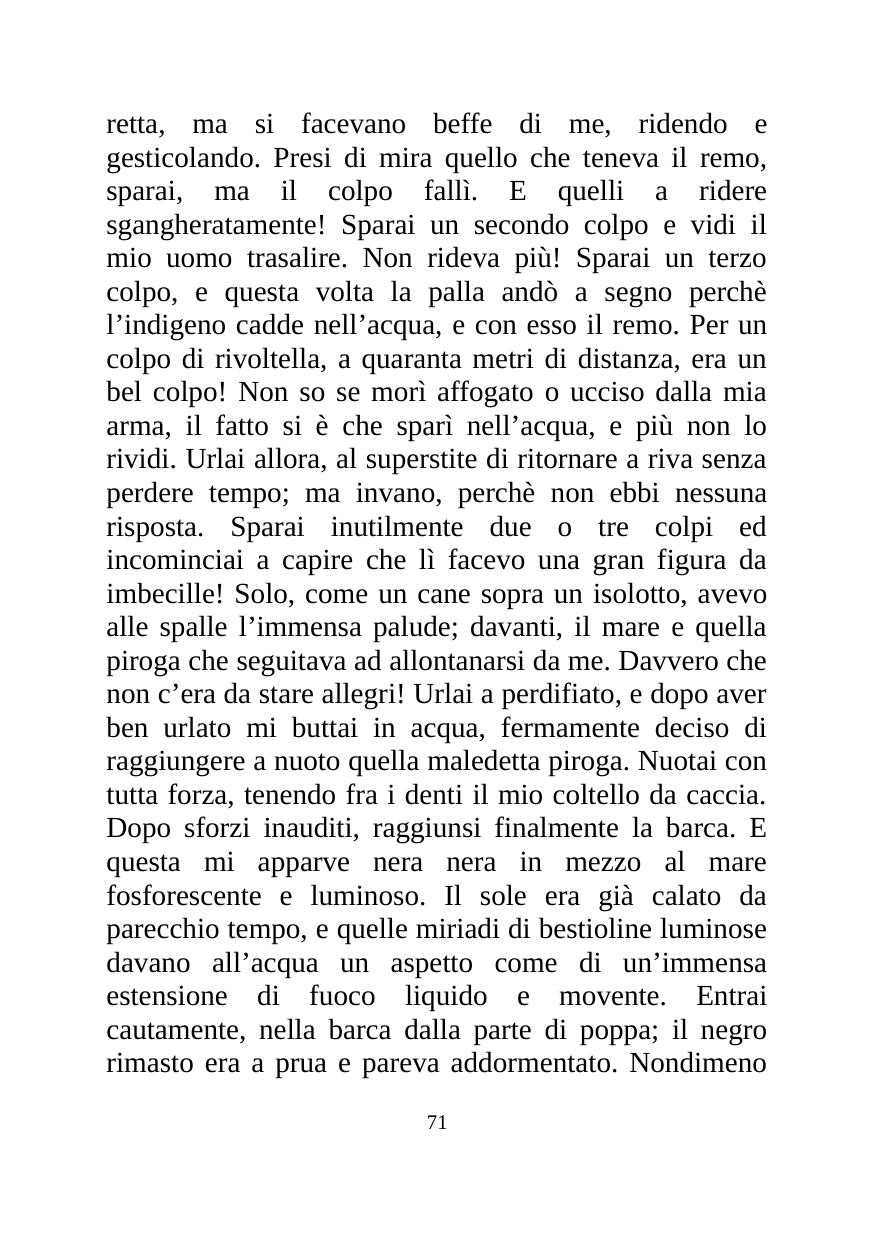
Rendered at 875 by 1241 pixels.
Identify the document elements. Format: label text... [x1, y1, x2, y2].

text retta, ma si facevano beffe di me, ridendo e gesticolando. Presi di mira quello che teneva il remo, sparai, ma il colpo fallì. E quelli a ridere sgangheratamente! Sparai un secondo colpo e vidi il mio uomo trasalire. Non rideva più! Sparai un terzo colpo, e questa volta la palla andò a segno perchè l’indigeno cadde nell’acqua, e con esso il remo. Per un colpo di rivoltella, a quaranta metri di distanza, era un bel colpo! Non so se morì affogato o ucciso dalla mia arma, il fatto si è che sparì nell’acqua, e più non lo rividi. Urlai allora, al superstite di ritornare a riva senza perdere tempo; ma invano, perchè non ebbi nessuna risposta. Sparai inutilmente due o tre colpi ed incominciai a capire che lì facevo una gran figura da imbecille! Solo, come un cane sopra un isolotto, avevo alle spalle l’immensa palude; davanti, il mare e quella piroga che seguitava ad allontanarsi da me. Davvero che non c’era da stare allegri! Urlai a perdifiato, e dopo aver ben urlato mi buttai in acqua, fermamente deciso di raggiungere a nuoto quella maledetta piroga. Nuotai con tutta forza, tenendo fra i denti il mio coltello da caccia. Dopo sforzi inauditi, raggiunsi finalmente la barca. E questa mi apparve nera nera in mezzo al mare fosforescente e luminoso. Il sole era già calato da parecchio tempo, e quelle miriadi di bestioline luminose davano all’acqua un aspetto come di un’immensa estensione di fuoco liquido e movente. Entrai cautamente, nella barca dalla parte di poppa; il negro rimasto era a prua e pareva addormentato. Nondimeno [106, 106, 768, 1079]
